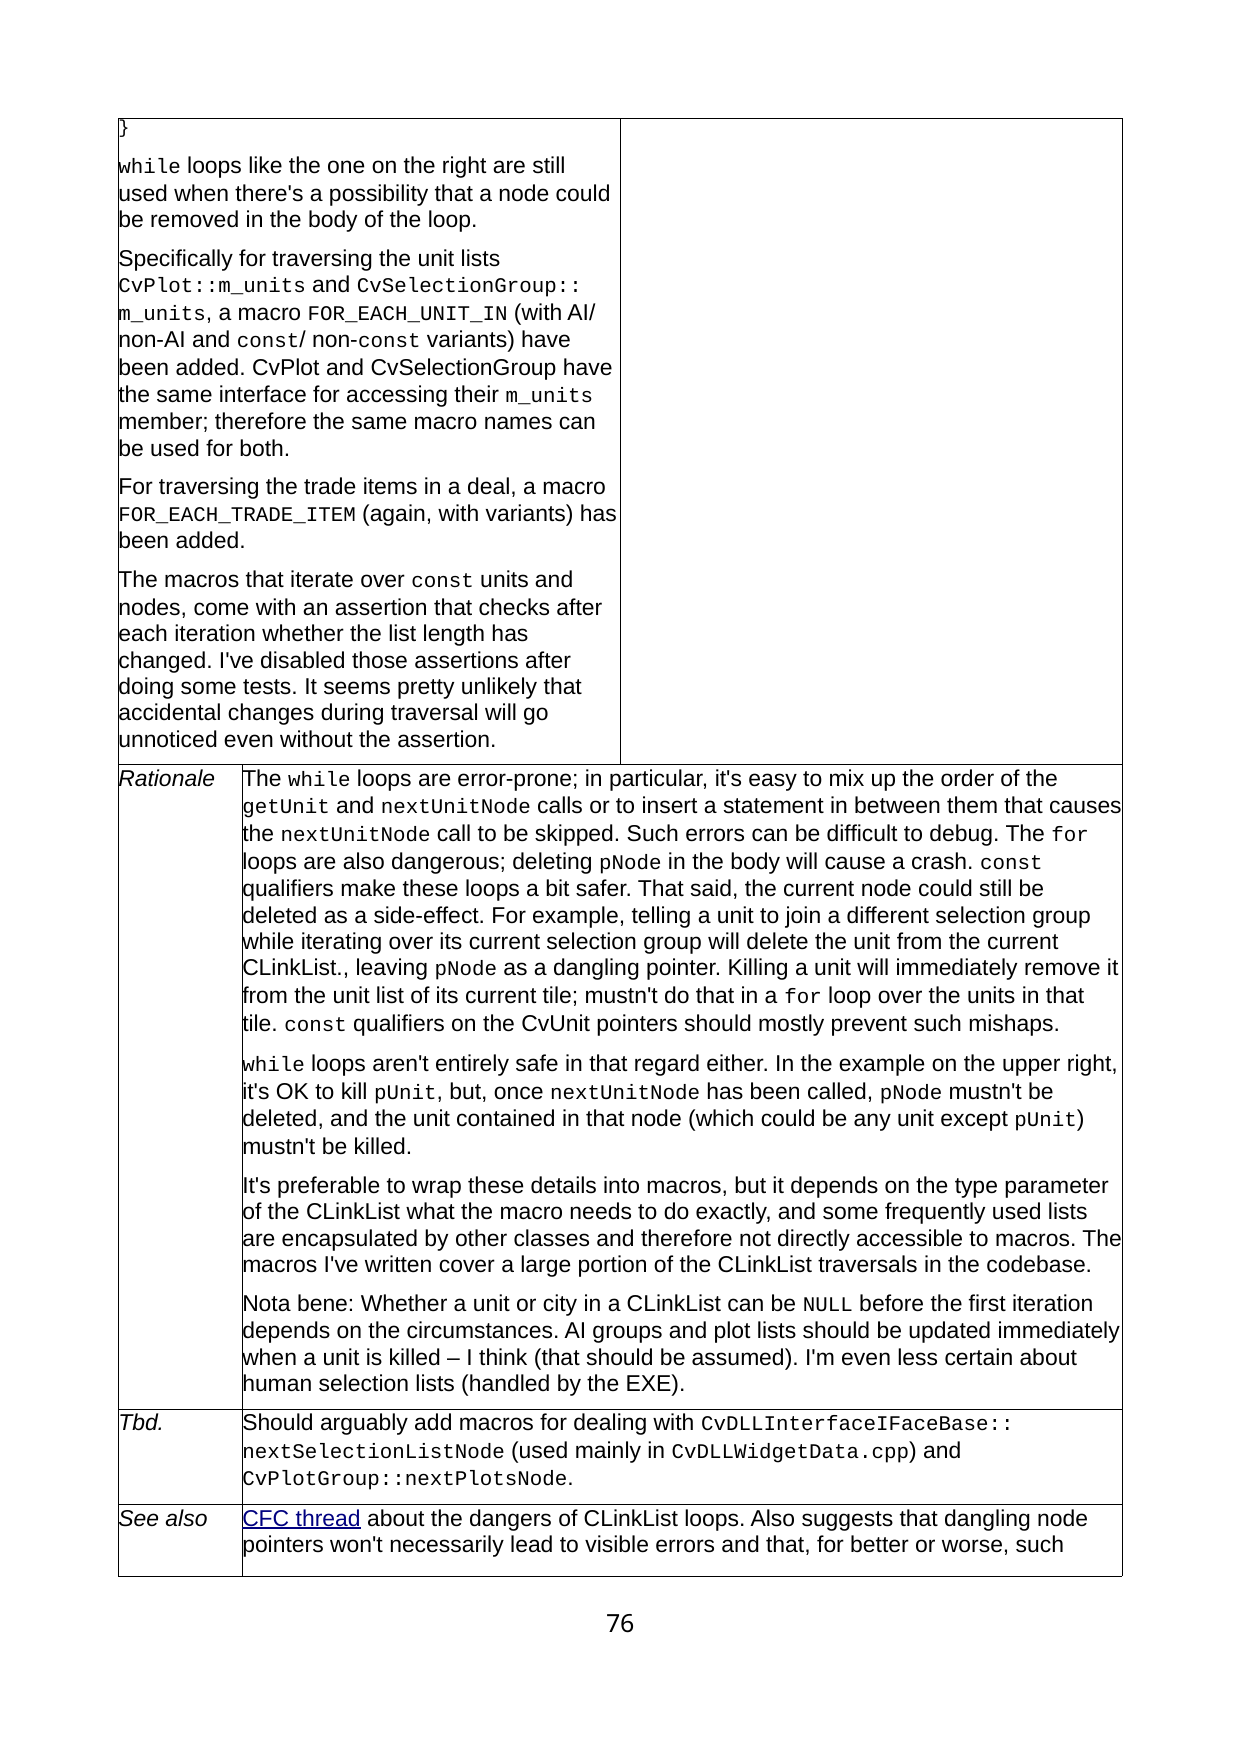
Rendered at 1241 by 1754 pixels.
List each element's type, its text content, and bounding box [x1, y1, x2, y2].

table_cell CFC thread about the dangers of CLinkList loops. Also suggests that dangling node pointers won't necessarily lead to visible errors and that, for better or worse, such [243, 1505, 1122, 1576]
table_cell [621, 119, 1122, 764]
table_cell The while loops are error-prone; in particular, it's easy to mix up the order of the getUnit and nextUnitNode calls or to insert a statement in between them that causes the nextUnitNode call to be skipped. Such errors can be difficult to debug. The for loops are also dangerous; deleting pNode in the body will cause a crash. const qualifiers make these loops a bit safer. That said, the current node could still be deleted as a side-effect. For example, telling a unit to join a different selection group while iterating over its current selection group will delete the unit from the current CLinkList., leaving pNode as a dangling pointer. Killing a unit will immediately remove it from the unit list of its current tile; mustn't do that in a for loop over the units in that tile. const qualifiers on the CvUnit pointers should mostly prevent such mishaps. while loops aren't entirely safe in that regard either. In the example on the upper right, it's OK to kill pUnit, but, once nextUnitNode has been called, pNode mustn't be deleted, and the unit contained in that node (which could be any unit except pUnit) mustn't be killed. It's preferable to wrap these details into macros, but it depends on the type parameter of the CLinkList what the macro needs to do exactly, and some frequently used lists are encapsulated by other classes and therefore not directly accessible to macros. The macros I've written cover a large portion of the CLinkList traversals in the codebase. Nota bene: Whether a unit or city in a CLinkList can be NULL before the first iteration depends on the circumstances. AI groups and plot lists should be updated immediately when a unit is killed – I think (that should be assumed). I'm even less certain about human selection lists (handled by the EXE). [243, 765, 1122, 1409]
table_cell Tbd. [119, 1410, 242, 1504]
table_cell Should arguably add macros for dealing with CvDLLInterfaceIFaceBase:: nextSelectionListNode (used mainly in CvDLLWidgetData.cpp) and CvPlotGroup::nextPlotsNode. [243, 1410, 1122, 1504]
table_cell Rationale [119, 765, 242, 1409]
table_cell } while loops like the one on the right are still used when there's a possibility that a node could be removed in the body of the loop. Specifically for traversing the unit lists CvPlot::m_units and CvSelectionGroup:: m_units, a macro FOR_EACH_UNIT_IN (with AI/ non-AI and const/ non-const variants) have been added. CvPlot and CvSelectionGroup have the same interface for accessing their m_units member; therefore the same macro names can be used for both. For traversing the trade items in a deal, a macro FOR_EACH_TRADE_ITEM (again, with variants) has been added. The macros that iterate over const units and nodes, come with an assertion that checks after each iteration whether the list length has changed. I've disabled those assertions after doing some tests. It seems pretty unlikely that accidental changes during traversal will go unnoticed even without the assertion. [119, 119, 620, 764]
table_cell See also [119, 1505, 242, 1576]
